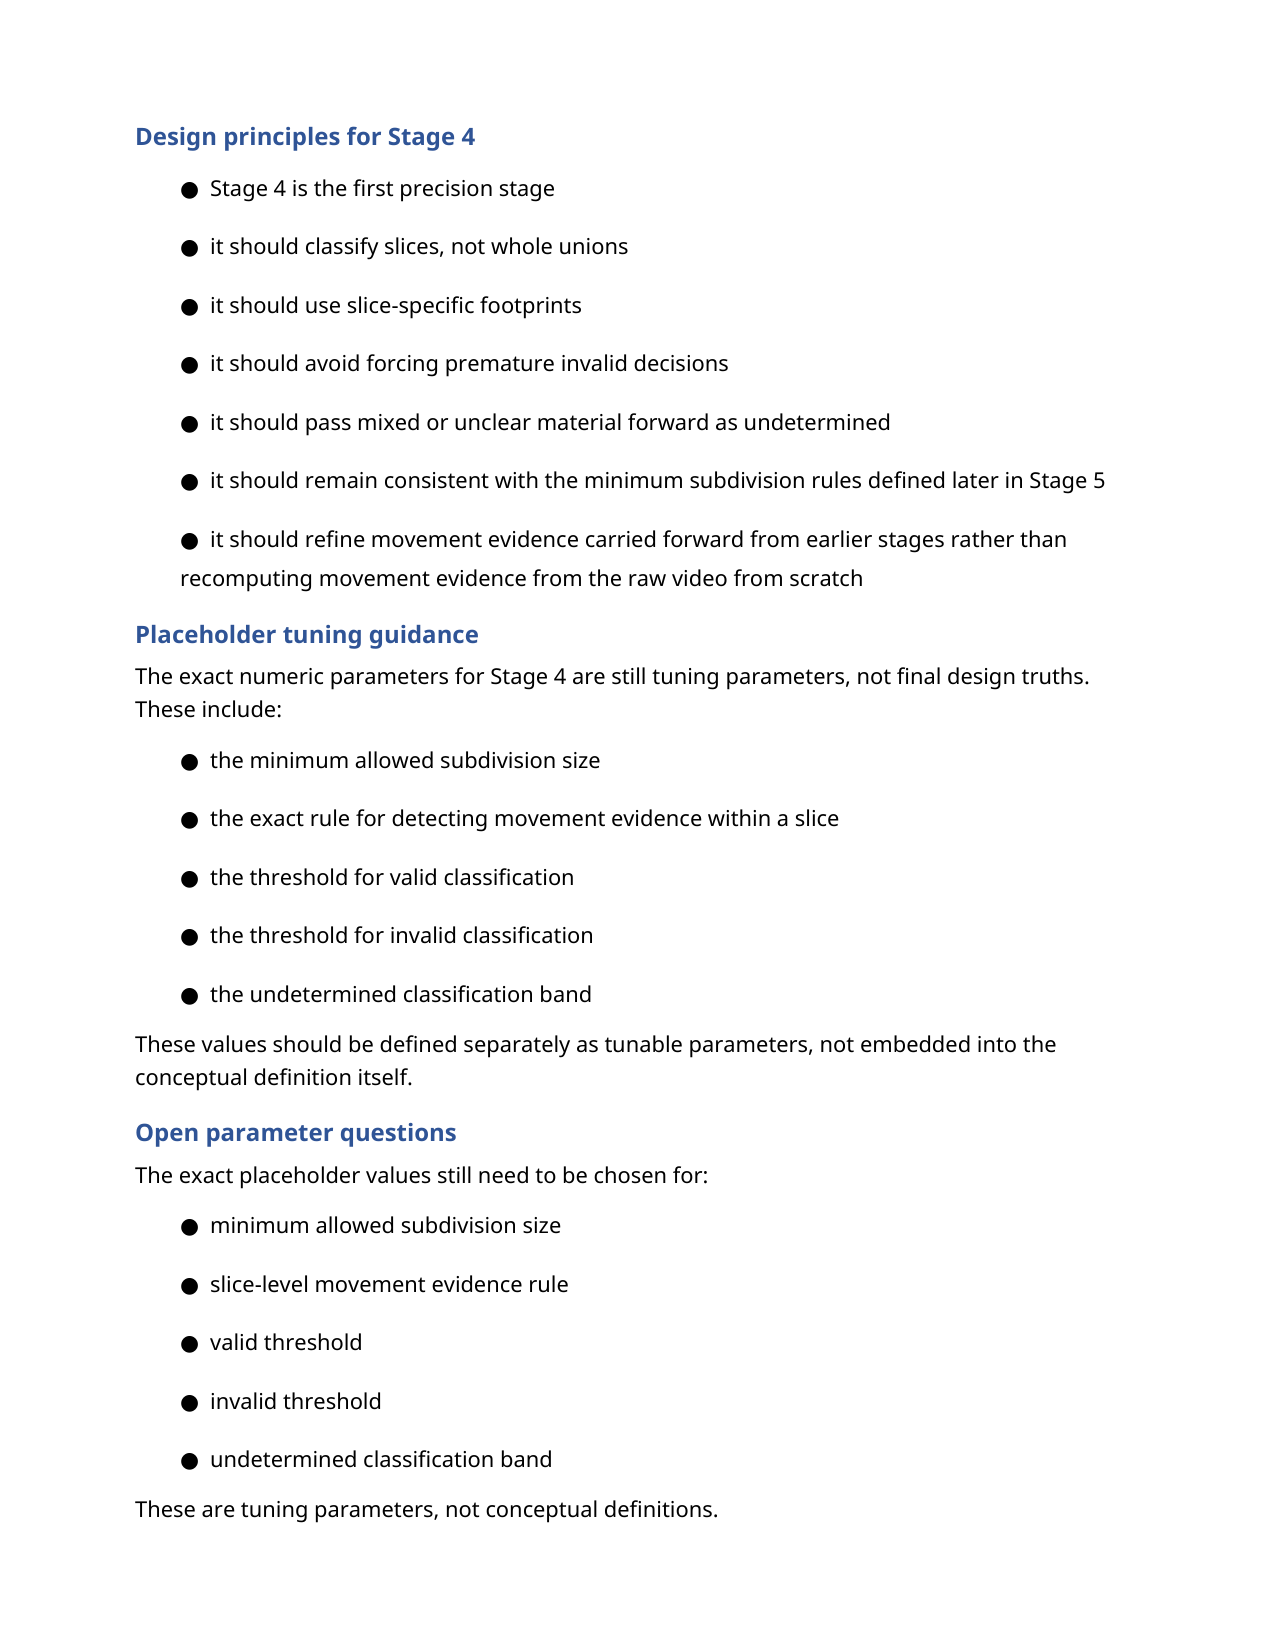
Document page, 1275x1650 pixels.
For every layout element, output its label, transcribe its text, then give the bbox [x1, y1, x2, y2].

list it should remain consistent with the minimum subdivision rules defined later in Stage 5 [180, 456, 1140, 501]
text These values should be defined separately as tunable parameters, not embedded into the conceptual definition itself. [135, 1029, 1140, 1092]
list undetermined classification band [180, 1436, 1140, 1480]
list slice-level movement evidence rule [180, 1260, 1140, 1305]
text The exact numeric parameters for Stage 4 are still tuning parameters, not final design truths. These include: [135, 661, 1140, 724]
list minimum allowed subdivision size [180, 1201, 1140, 1246]
subtitle Placeholder tuning guidance [135, 617, 1140, 650]
list valid threshold [180, 1318, 1140, 1363]
list it should avoid forcing premature invalid decisions [180, 339, 1140, 384]
list the exact rule for detecting movement evidence within a slice [180, 794, 1140, 839]
list Stage 4 is the first precision stage [180, 163, 1140, 208]
list it should refine movement evidence carried forward from earlier stages rather than recomputing movement evidence from the raw video from scratch [180, 515, 1140, 593]
subtitle Design principles for Stage 4 [135, 120, 1140, 153]
list it should pass mixed or unclear material forward as undetermined [180, 398, 1140, 443]
list the minimum allowed subdivision size [180, 736, 1140, 781]
list the threshold for valid classification [180, 853, 1140, 898]
subtitle Open parameter questions [135, 1116, 1140, 1149]
list the threshold for invalid classification [180, 912, 1140, 956]
text These are tuning parameters, not conceptual definitions. [135, 1494, 1140, 1524]
list the undetermined classification band [180, 970, 1140, 1015]
text The exact placeholder values still need to be chosen for: [135, 1160, 1140, 1189]
list it should use slice-specific footprints [180, 281, 1140, 326]
list it should classify slices, not whole unions [180, 222, 1140, 267]
list invalid threshold [180, 1377, 1140, 1422]
